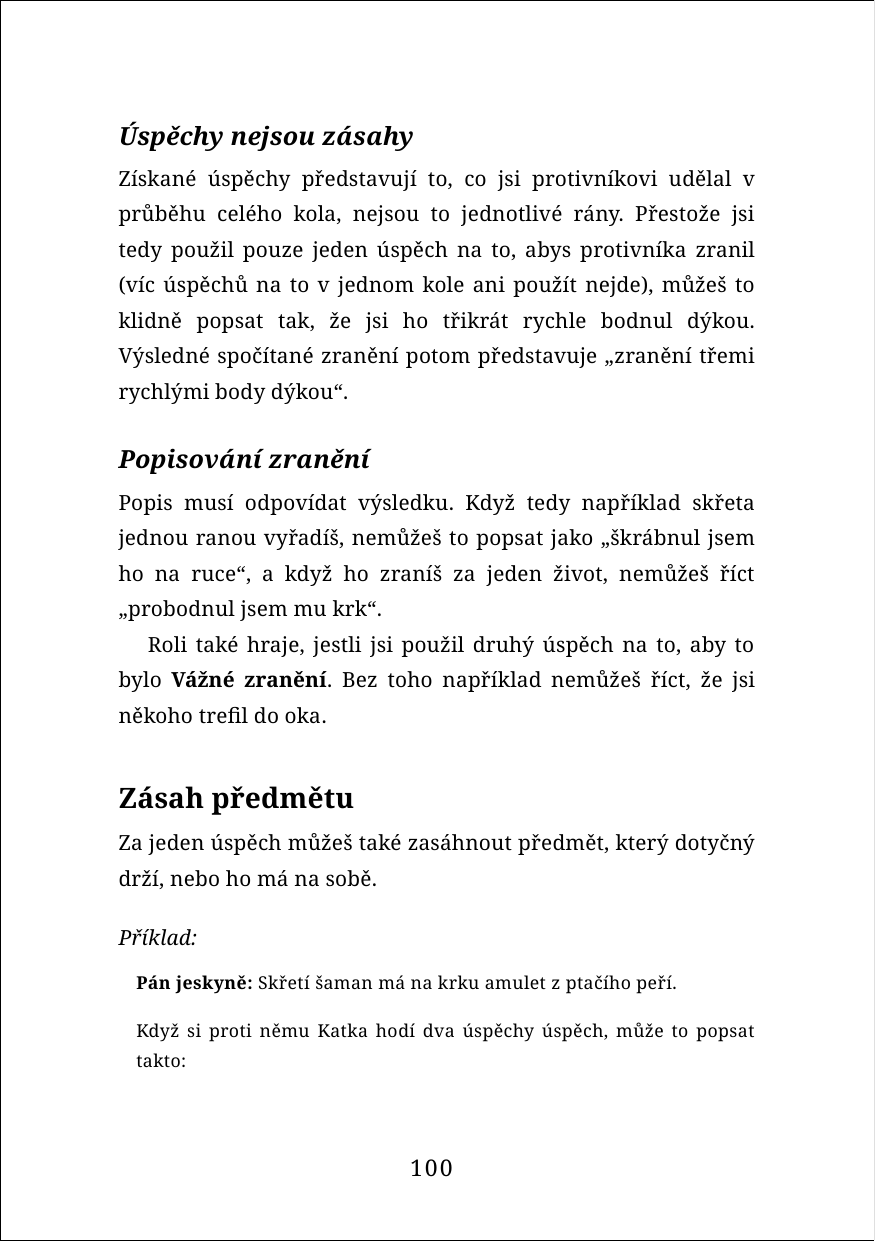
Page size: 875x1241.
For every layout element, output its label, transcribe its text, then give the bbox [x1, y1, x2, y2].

subtitle Popisování zranění [118, 442, 756, 476]
text Příklad: [118, 923, 756, 951]
subtitle Úspěchy nejsou zásahy [118, 118, 756, 152]
text Popis musí odpovídat výsledku. Když tedy například skřeta jednou ranou vyřadíš, nemůžeš to popsat jako „škrábnul jsem ho na ruce“, a když ho zraníš za jeden život, nemůžeš říct „probodnul jsem mu krk“. Roli také hraje, jestli jsi použil druhý úspěch na to, aby to bylo Vážné zranění. Bez toho například nemůžeš říct, že jsi někoho trefil do oka. [118, 488, 756, 729]
text Za jeden úspěch můžeš také zasáhnout předmět, který dotyčný drží, nebo ho má na sobě. [118, 828, 756, 892]
text Pán jeskyně: Skřetí šaman má na krku amulet z ptačího peří. [136, 970, 756, 994]
text Když si proti němu Katka hodí dva úspěchy úspěch, může to popsat takto: [136, 1018, 756, 1072]
text Získané úspěchy představují to, co jsi protivníkovi udělal v průběhu celého kola, nejsou to jednotlivé rány. Přestože jsi tedy použil pouze jeden úspěch na to, abys protivníka zranil (víc úspěchů na to v jednom kole ani použít nejde), můžeš to klidně popsat tak, že jsi ho třikrát rychle bodnul dýkou. Výsledné spočítané zranění potom představuje „zranění třemi rychlými body dýkou“. [118, 164, 756, 406]
subtitle Zásah předmětu [118, 778, 756, 816]
